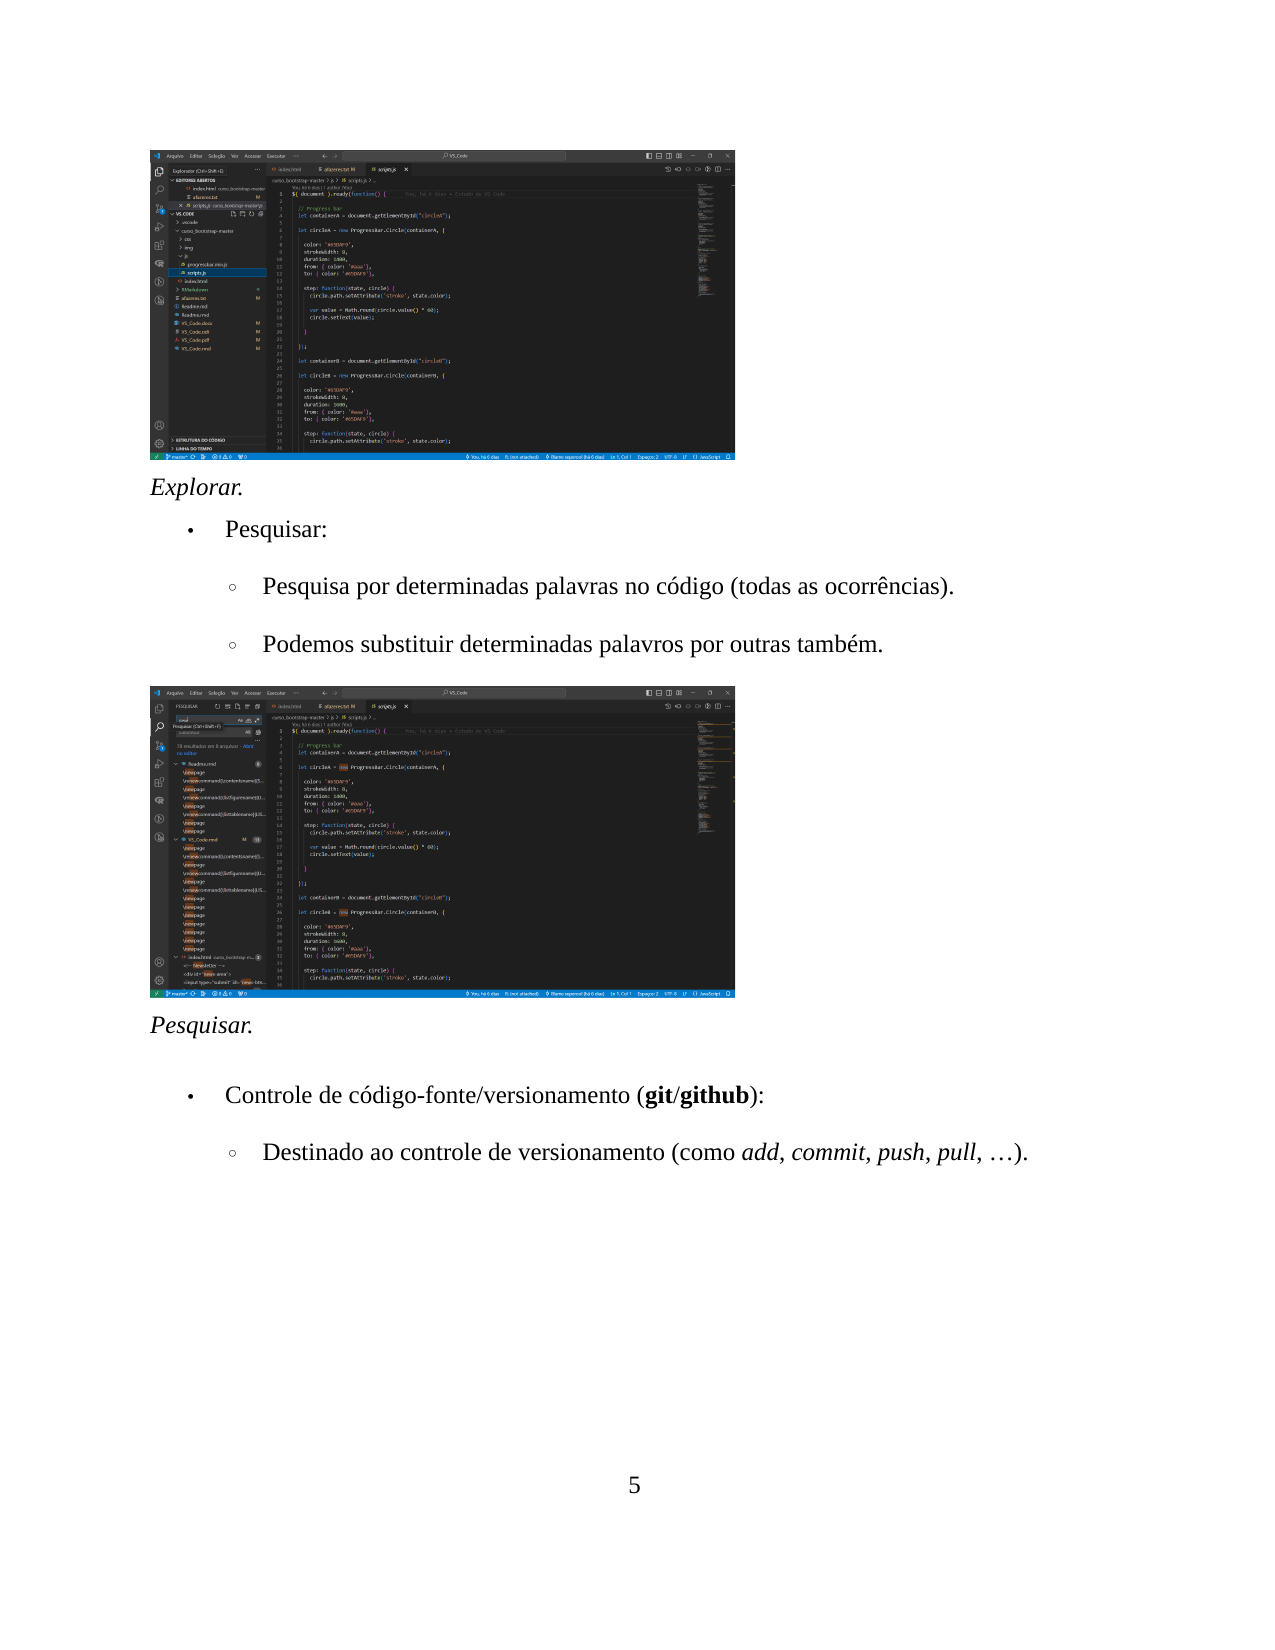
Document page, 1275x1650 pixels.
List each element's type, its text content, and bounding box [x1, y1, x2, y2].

list Controle de código-fonte/versionamento (git/github): [187, 1080, 1125, 1137]
list Podemos substituir determinadas palavros por outras também. [225, 629, 1125, 686]
picture [150, 686, 736, 998]
text Explorar. [150, 472, 1125, 501]
text Pesquisar. [150, 1010, 1125, 1039]
picture [150, 150, 736, 460]
list Pesquisar: [187, 514, 1125, 571]
list Pesquisa por determinadas palavras no código (todas as ocorrências). [225, 571, 1125, 629]
list Destinado ao controle de versionamento (como add, commit, push, pull, …). [225, 1137, 1125, 1195]
